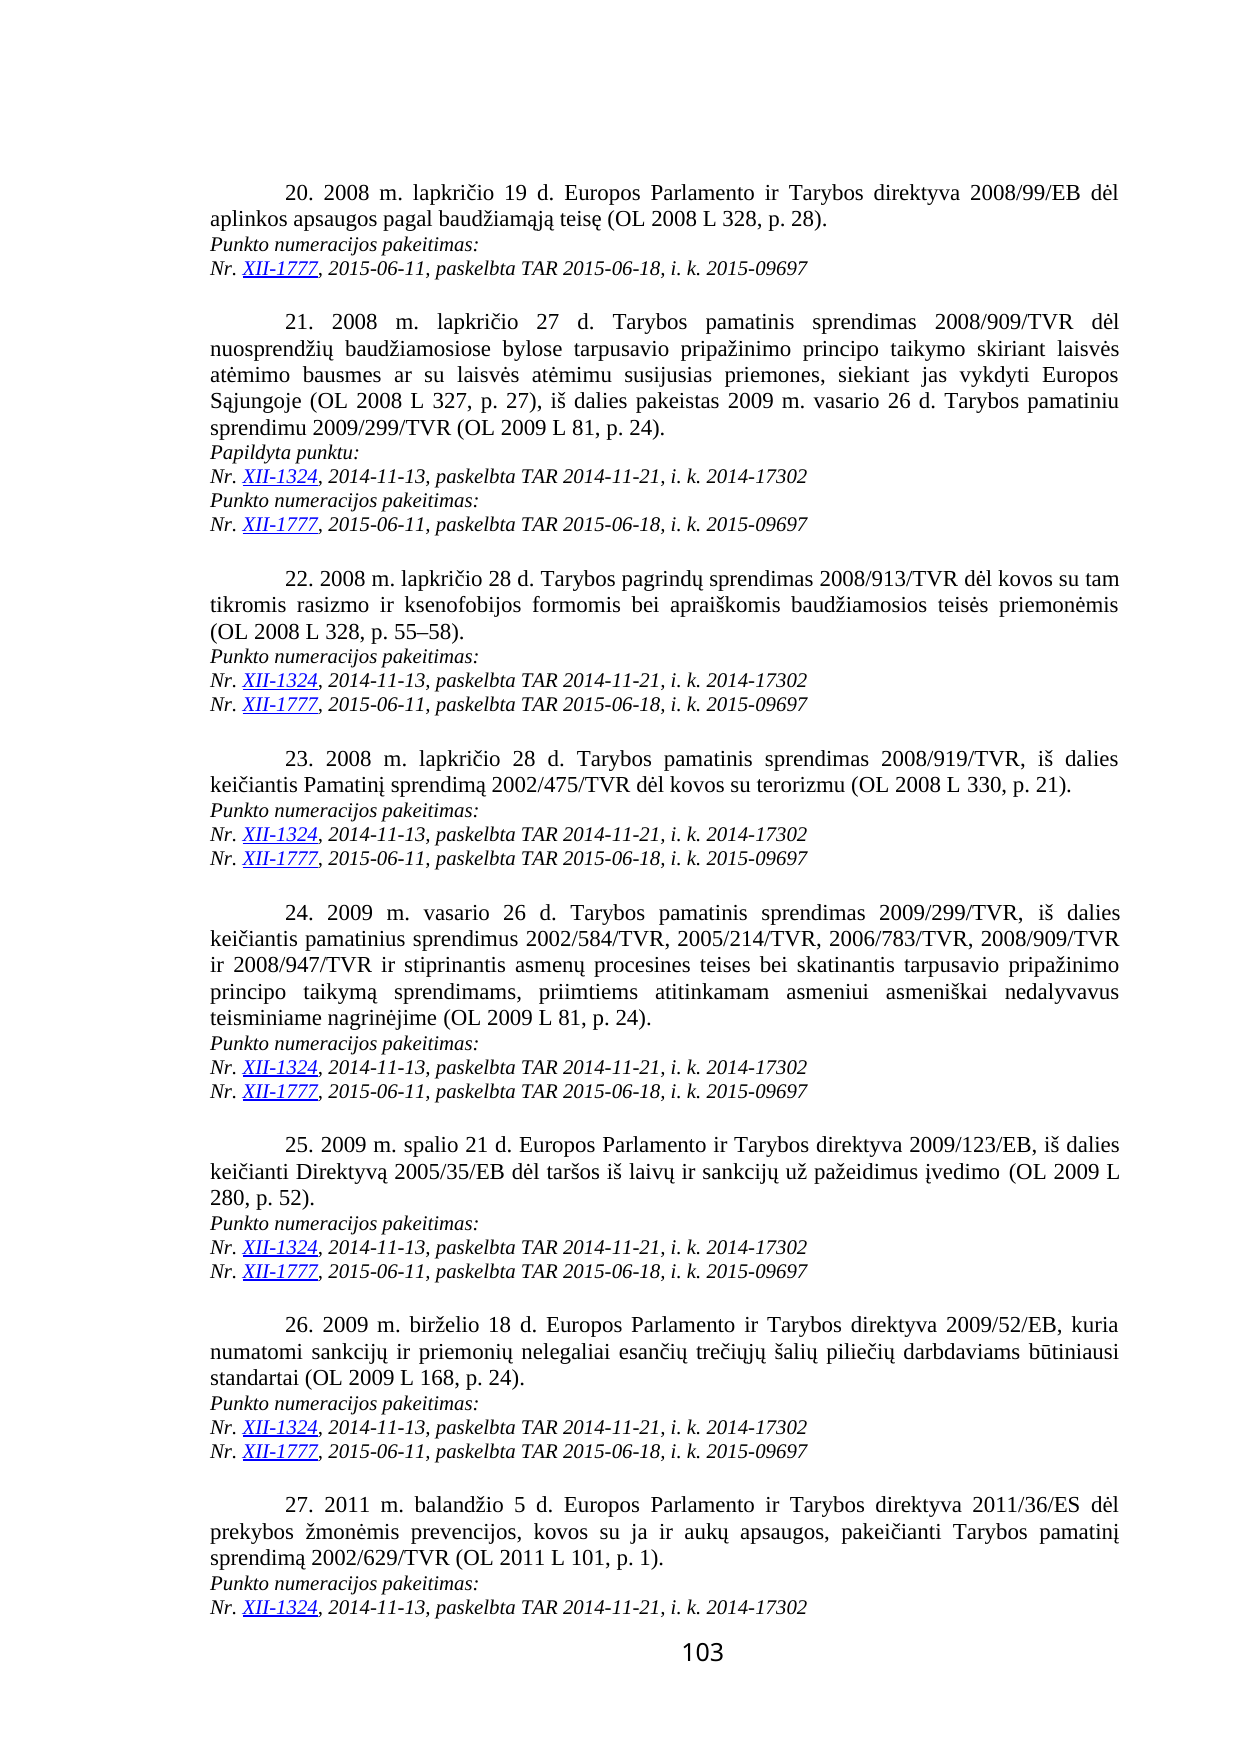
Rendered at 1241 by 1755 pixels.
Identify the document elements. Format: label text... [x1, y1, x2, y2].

text Nr. XII-1777, 2015-06-11, paskelbta TAR 2015-06-18, i. k. 2015-09697 [210, 692, 1120, 716]
text Punkto numeracijos pakeitimas: [210, 798, 1120, 822]
text Nr. XII-1324, 2014-11-13, paskelbta TAR 2014-11-21, i. k. 2014-17302 [210, 1234, 1120, 1259]
text Nr. XII-1777, 2015-06-11, paskelbta TAR 2015-06-18, i. k. 2015-09697 [210, 846, 1120, 870]
text Punkto numeracijos pakeitimas: [210, 231, 1120, 256]
text Nr. XII-1777, 2015-06-11, paskelbta TAR 2015-06-18, i. k. 2015-09697 [210, 1259, 1120, 1283]
text Punkto numeracijos pakeitimas: [210, 1211, 1120, 1234]
text Papildyta punktu: [210, 440, 1120, 464]
text Nr. XII-1777, 2015-06-11, paskelbta TAR 2015-06-18, i. k. 2015-09697 [210, 256, 1120, 279]
text Nr. XII-1324, 2014-11-13, paskelbta TAR 2014-11-21, i. k. 2014-17302 [210, 1594, 1120, 1619]
text Nr. XII-1777, 2015-06-11, paskelbta TAR 2015-06-18, i. k. 2015-09697 [210, 1439, 1120, 1463]
text Punkto numeracijos pakeitimas: [210, 644, 1120, 668]
text Nr. XII-1777, 2015-06-11, paskelbta TAR 2015-06-18, i. k. 2015-09697 [210, 1079, 1120, 1103]
text 26. 2009 m. birželio 18 d. Europos Parlamento ir Tarybos direktyva 2009/52/EB, kuria numatomi sankcijų ir priemonių nelegaliai esančių trečiųjų šalių piliečių darbdaviams būtiniausi standartai (OL 2009 L 168, p. 24). [210, 1311, 1120, 1391]
text Nr. XII-1324, 2014-11-13, paskelbta TAR 2014-11-21, i. k. 2014-17302 [210, 464, 1120, 488]
text Punkto numeracijos pakeitimas: [210, 1571, 1120, 1594]
text 24. 2009 m. vasario 26 d. Tarybos pamatinis sprendimas 2009/299/TVR, iš dalies keičiantis pamatinius sprendimus 2002/584/TVR, 2005/214/TVR, 2006/783/TVR, 2008/909/TVR ir 2008/947/TVR ir stiprinantis asmenų procesines teises bei skatinantis tarpusavio pripažinimo principo taikymą sprendimams, priimtiems atitinkamam asmeniui asmeniškai nedalyvavus teisminiame nagrinėjime (OL 2009 L 81, p. 24). [210, 899, 1120, 1031]
text Nr. XII-1324, 2014-11-13, paskelbta TAR 2014-11-21, i. k. 2014-17302 [210, 822, 1120, 846]
text Punkto numeracijos pakeitimas: [210, 1391, 1120, 1414]
text Nr. XII-1324, 2014-11-13, paskelbta TAR 2014-11-21, i. k. 2014-17302 [210, 1414, 1120, 1439]
text Punkto numeracijos pakeitimas: [210, 488, 1120, 512]
text 23. 2008 m. lapkričio 28 d. Tarybos pamatinis sprendimas 2008/919/TVR, iš dalies keičiantis Pamatinį sprendimą 2002/475/TVR dėl kovos su terorizmu (OL 2008 L 330, p. 21). [210, 745, 1120, 798]
text 25. 2009 m. spalio 21 d. Europos Parlamento ir Tarybos direktyva 2009/123/EB, iš dalies keičianti Direktyvą 2005/35/EB dėl taršos iš laivų ir sankcijų už pažeidimus įvedimo (OL 2009 L 280, p. 52). [210, 1131, 1120, 1211]
text 21. 2008 m. lapkričio 27 d. Tarybos pamatinis sprendimas 2008/909/TVR dėl nuosprendžių baudžiamosiose bylose tarpusavio pripažinimo principo taikymo skiriant laisvės atėmimo bausmes ar su laisvės atėmimu susijusias priemones, siekiant jas vykdyti Europos Sąjungoje (OL 2008 L 327, p. 27), iš dalies pakeistas 2009 m. vasario 26 d. Tarybos pamatiniu sprendimu 2009/299/TVR (OL 2009 L 81, p. 24). [210, 308, 1120, 440]
text 20. 2008 m. lapkričio 19 d. Europos Parlamento ir Tarybos direktyva 2008/99/EB dėl aplinkos apsaugos pagal baudžiamąją teisę (OL 2008 L 328, p. 28). [210, 179, 1120, 231]
text Nr. XII-1324, 2014-11-13, paskelbta TAR 2014-11-21, i. k. 2014-17302 [210, 668, 1120, 692]
text 22. 2008 m. lapkričio 28 d. Tarybos pagrindų sprendimas 2008/913/TVR dėl kovos su tam tikromis rasizmo ir ksenofobijos formomis bei apraiškomis baudžiamosios teisės priemonėmis (OL 2008 L 328, p. 55–58). [210, 565, 1120, 644]
text Punkto numeracijos pakeitimas: [210, 1031, 1120, 1054]
text Nr. XII-1324, 2014-11-13, paskelbta TAR 2014-11-21, i. k. 2014-17302 [210, 1054, 1120, 1079]
text Nr. XII-1777, 2015-06-11, paskelbta TAR 2015-06-18, i. k. 2015-09697 [210, 512, 1120, 536]
text 27. 2011 m. balandžio 5 d. Europos Parlamento ir Tarybos direktyva 2011/36/ES dėl prekybos žmonėmis prevencijos, kovos su ja ir aukų apsaugos, pakeičianti Tarybos pamatinį sprendimą 2002/629/TVR (OL 2011 L 101, p. 1). [210, 1491, 1120, 1571]
